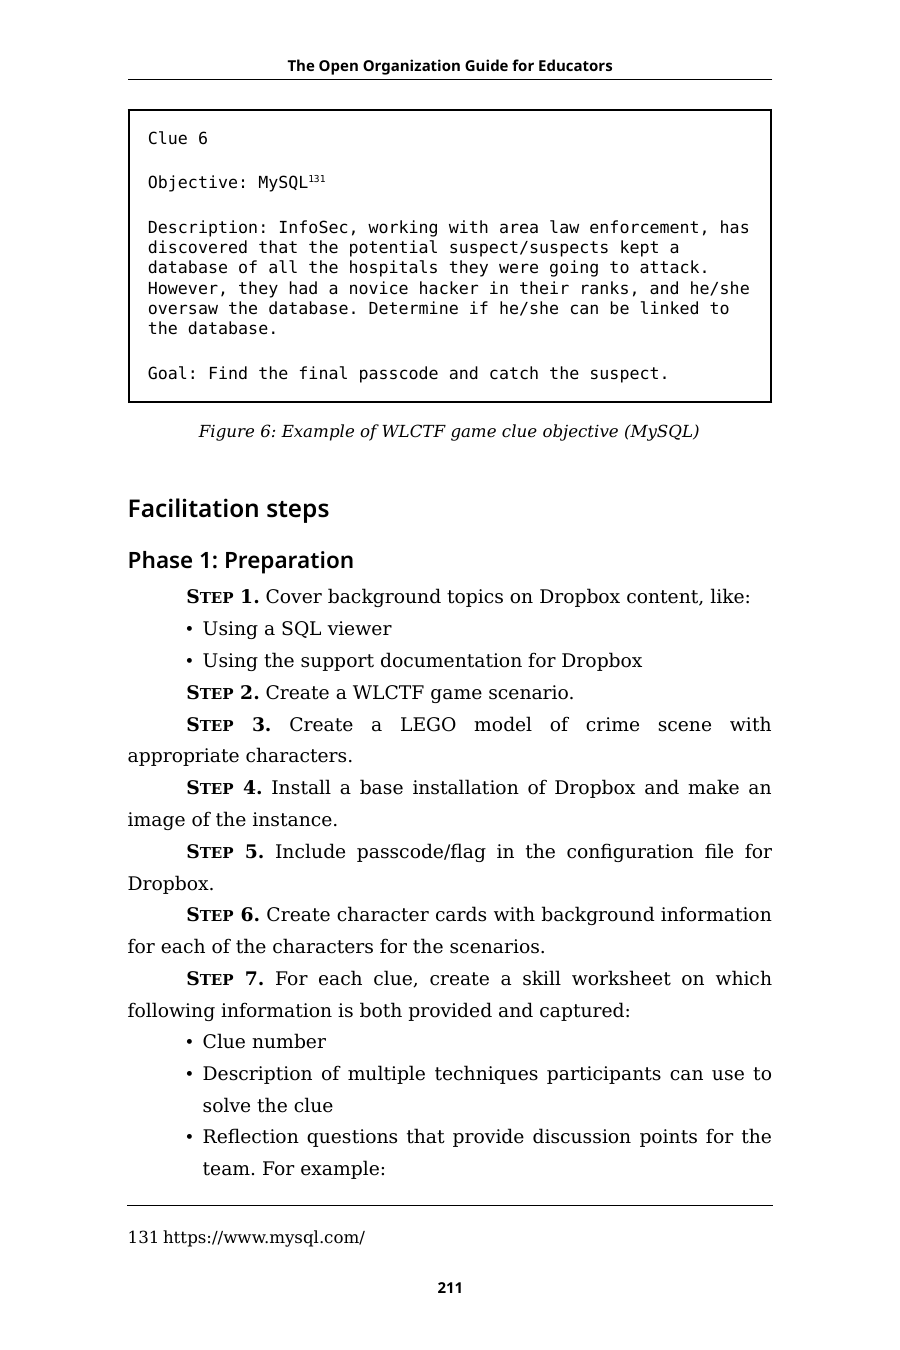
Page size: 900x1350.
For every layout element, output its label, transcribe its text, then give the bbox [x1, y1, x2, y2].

list Description of multiple techniques participants can use to solve the clue [186, 1063, 772, 1116]
text Description: InfoSec, working with area law enforcement, has discovered that the potential suspect/suspects kept a database of all the hospitals they were going to attack. However, they had a novice hacker in their ranks, and he/she oversaw the database. Determine if he/she can be linked to the database. [130, 197, 770, 338]
text Step 4. Install a base installation of Dropbox and make an image of the instance. [127, 777, 772, 831]
text Step 6. Create character cards with background information for each of the characters for the scenarios. [127, 904, 772, 958]
list Using a SQL viewer [186, 618, 772, 640]
text Step 5. Include passcode/flag in the configuration file for Dropbox. [127, 841, 772, 894]
list Using the support documentation for Dropbox [186, 650, 772, 672]
text Figure 6: Example of WLCTF game clue objective (MySQL) [127, 422, 772, 441]
text https://www.mysql.com/ [127, 1228, 772, 1247]
list Clue number [186, 1031, 772, 1053]
list Reflection questions that provide discussion points for the team. For example: [186, 1126, 772, 1180]
text Objective: MySQL [130, 153, 770, 193]
text Step 3. Create a LEGO model of crime scene with appropriate characters. [127, 713, 772, 767]
text Step 1. Cover background topics on Dropbox content, like: [127, 586, 772, 608]
text Step 7. For each clue, create a skill worksheet on which following information is both provided and captured: [127, 968, 772, 1021]
subtitle Facilitation steps [127, 494, 772, 523]
subtitle Phase 1: Preparation [127, 548, 772, 574]
text Goal: Find the final passcode and catch the suspect. [130, 343, 770, 401]
text Clue 6 [130, 111, 770, 148]
text Step 2. Create a WLCTF game scenario. [127, 682, 772, 704]
